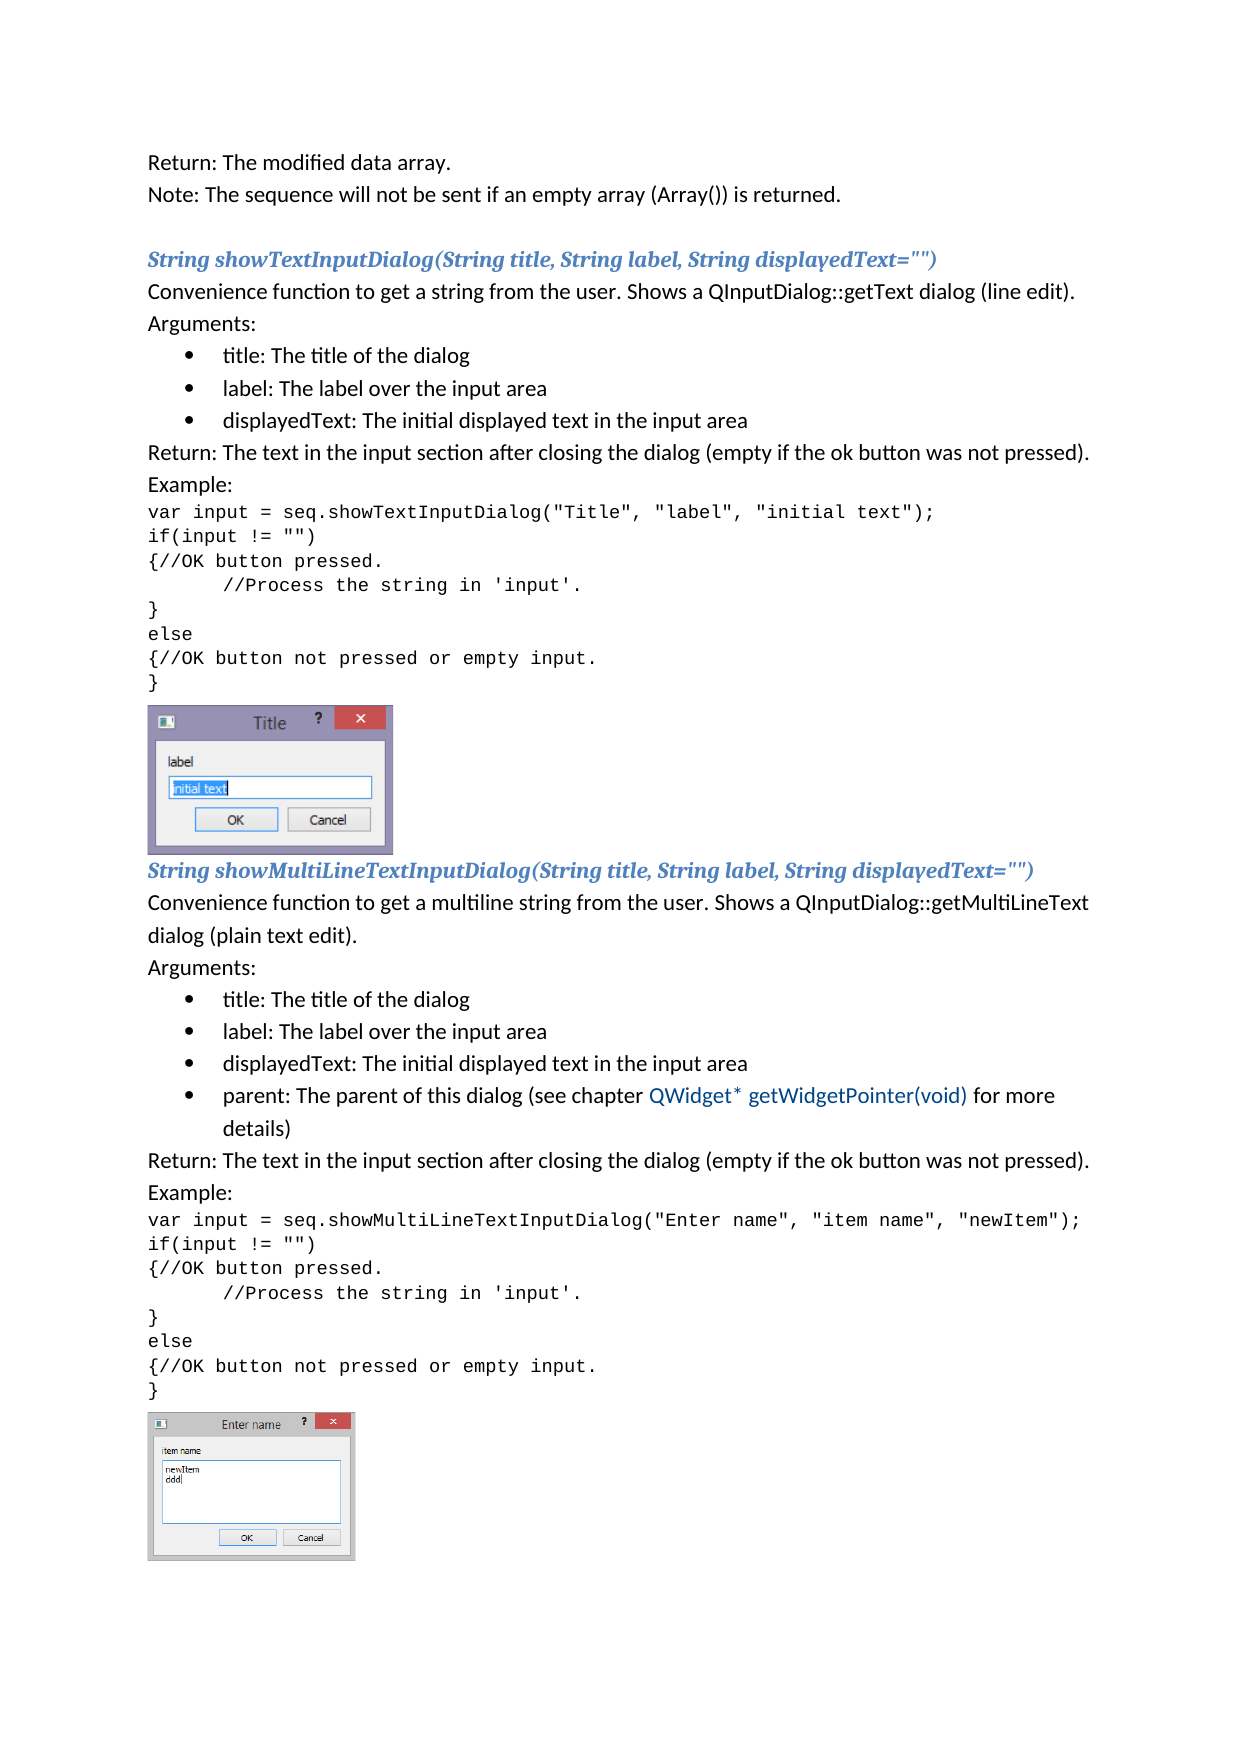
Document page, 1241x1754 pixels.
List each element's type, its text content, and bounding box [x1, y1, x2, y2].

text Arguments: [148, 309, 1093, 337]
text //Process the string in 'input'. [148, 1283, 1093, 1305]
text else [148, 1332, 1093, 1353]
text } [148, 1381, 1093, 1402]
list label: The label over the input area [185, 374, 1093, 402]
subtitle String showTextInputDialog(String title, String label, String displayedText="") [148, 247, 1093, 273]
text {//OK button not pressed or empty input. [148, 1357, 1093, 1378]
text Note: The sequence will not be sent if an empty array (Array()) is returned. [148, 180, 1093, 208]
text {//OK button not pressed or empty input. [148, 649, 1093, 670]
text Return: The text in the input section after closing the dialog (empty if the ok button was not pressed). [148, 438, 1093, 466]
list displayedText: The initial displayed text in the input area [185, 1049, 1093, 1077]
text if(input != "") [148, 527, 1093, 548]
list title: The title of the dialog [185, 985, 1093, 1013]
list title: The title of the dialog [185, 342, 1093, 370]
text {//OK button pressed. [148, 551, 1093, 573]
text Convenience function to get a string from the user. Shows a QInputDialog::getText dialog (line edit). [148, 277, 1093, 305]
list displayedText: The initial displayed text in the input area [185, 406, 1093, 434]
list parent: The parent of this dialog (see chapter QWidget* getWidgetPointer(void) for more details) [185, 1082, 1093, 1142]
text Arguments: [148, 953, 1093, 981]
picture [147, 705, 394, 855]
text } [148, 1308, 1093, 1329]
text {//OK button pressed. [148, 1259, 1093, 1280]
text if(input != "") [148, 1235, 1093, 1256]
text } [148, 673, 1093, 694]
text Example: [148, 470, 1093, 498]
picture [147, 1412, 356, 1561]
subtitle String showMultiLineTextInputDialog(String title, String label, String displayedText="") [148, 855, 1093, 885]
text Convenience function to get a multiline string from the user. Shows a QInputDialog::getMultiLineText dialog (plain text edit). [148, 888, 1093, 949]
text else [148, 624, 1093, 646]
text Return: The text in the input section after closing the dialog (empty if the ok button was not pressed). [148, 1146, 1093, 1174]
text var input = seq.showMultiLineTextInputDialog("Enter name", "item name", "newItem"); [148, 1210, 1093, 1232]
list label: The label over the input area [185, 1017, 1093, 1045]
text } [148, 600, 1093, 621]
text Return: The modified data array. [148, 148, 1093, 176]
text Example: [148, 1178, 1093, 1206]
text //Process the string in 'input'. [148, 576, 1093, 597]
text var input = seq.showTextInputDialog("Title", "label", "initial text"); [148, 503, 1093, 524]
